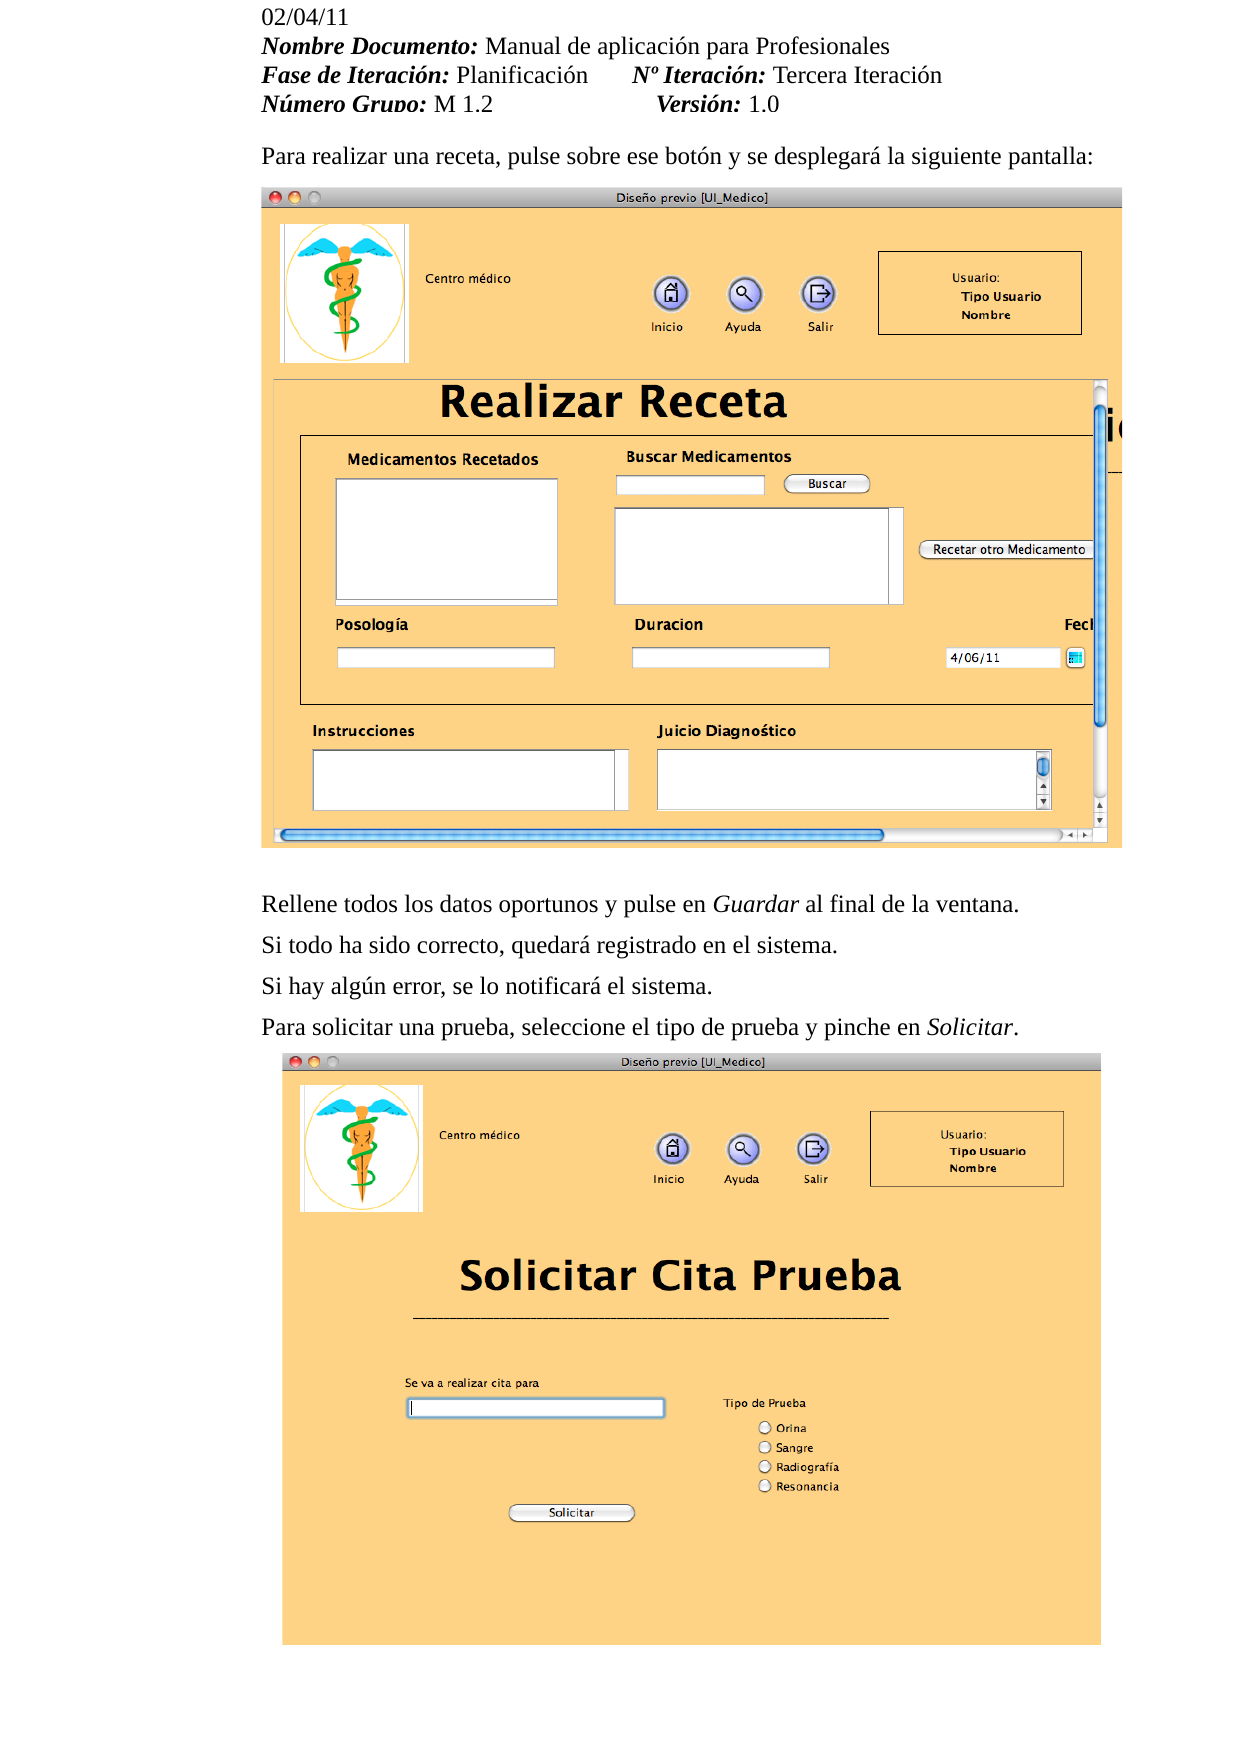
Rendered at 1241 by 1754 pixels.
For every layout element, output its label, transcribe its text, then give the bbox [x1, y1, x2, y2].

text Si todo ha sido correcto, quedará registrado en el sistema. [261, 930, 1122, 959]
text Si hay algún error, se lo notificará el sistema. [261, 971, 1122, 1000]
picture [261, 187, 1123, 848]
text Para solicitar una prueba, seleccione el tipo de prueba y pinche en Solicitar. [261, 1012, 1122, 1041]
text Rellene todos los datos oportunos y pulse en Guardar al final de la ventana. [261, 889, 1122, 917]
picture [282, 1053, 1101, 1645]
text Para realizar una receta, pulse sobre ese botón y se desplegará la siguiente pantalla: [261, 141, 1122, 170]
